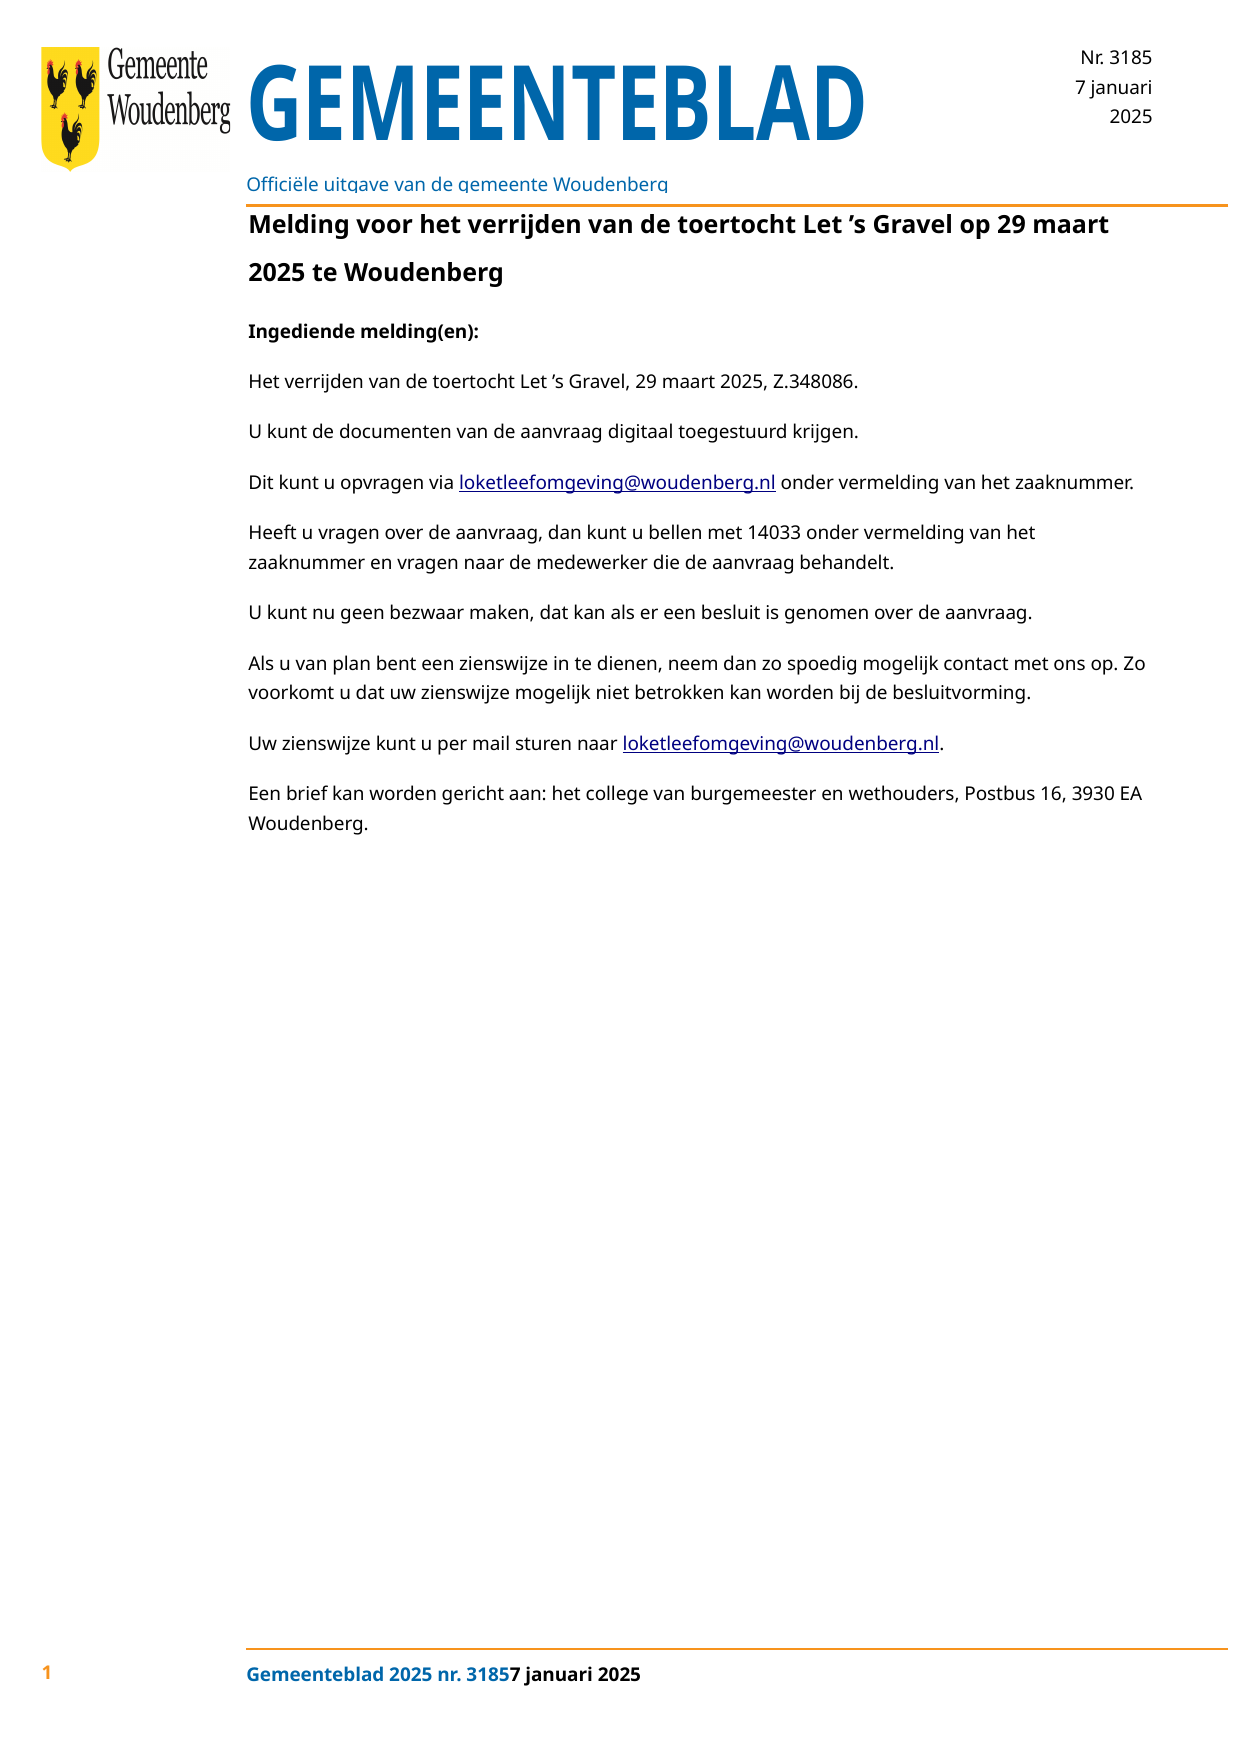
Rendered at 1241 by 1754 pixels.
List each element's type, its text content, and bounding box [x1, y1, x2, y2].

text Het verrijden van de toertocht Let ’s Gravel, 29 maart 2025, Z.348086. [248, 368, 1152, 394]
text Uw zienswijze kunt u per mail sturen naar loketleefomgeving@woudenberg.nl. [248, 730, 1152, 756]
picture [41, 47, 231, 172]
text Dit kunt u opvragen via loketleefomgeving@woudenberg.nl onder vermelding van het zaaknummer. [248, 469, 1152, 495]
text U kunt nu geen bezwaar maken, dat kan als er een besluit is genomen over de aanvraag. [248, 599, 1152, 625]
text Heeft u vragen over de aanvraag, dan kunt u bellen met 14033 onder vermelding van het zaaknummer en vragen naar de medewerker die de aanvraag behandelt. [248, 519, 1152, 575]
text Een brief kan worden gericht aan: het college van burgemeester en wethouders, Postbus 16, 3930 EA Woudenberg. [248, 780, 1152, 836]
text Als u van plan bent een zienswijze in te dienen, neem dan zo spoedig mogelijk contact met ons op. Zo voorkomt u dat uw zienswijze mogelijk niet betrokken kan worden bij de besluitvorming. [248, 650, 1152, 705]
text Melding voor het verrijden van de toertocht Let ’s Gravel op 29 maart 2025 te Woudenberg [248, 207, 1152, 288]
text U kunt de documenten van de aanvraag digitaal toegestuurd krijgen. [248, 419, 1152, 444]
text Ingediende melding(en): [248, 318, 1152, 344]
